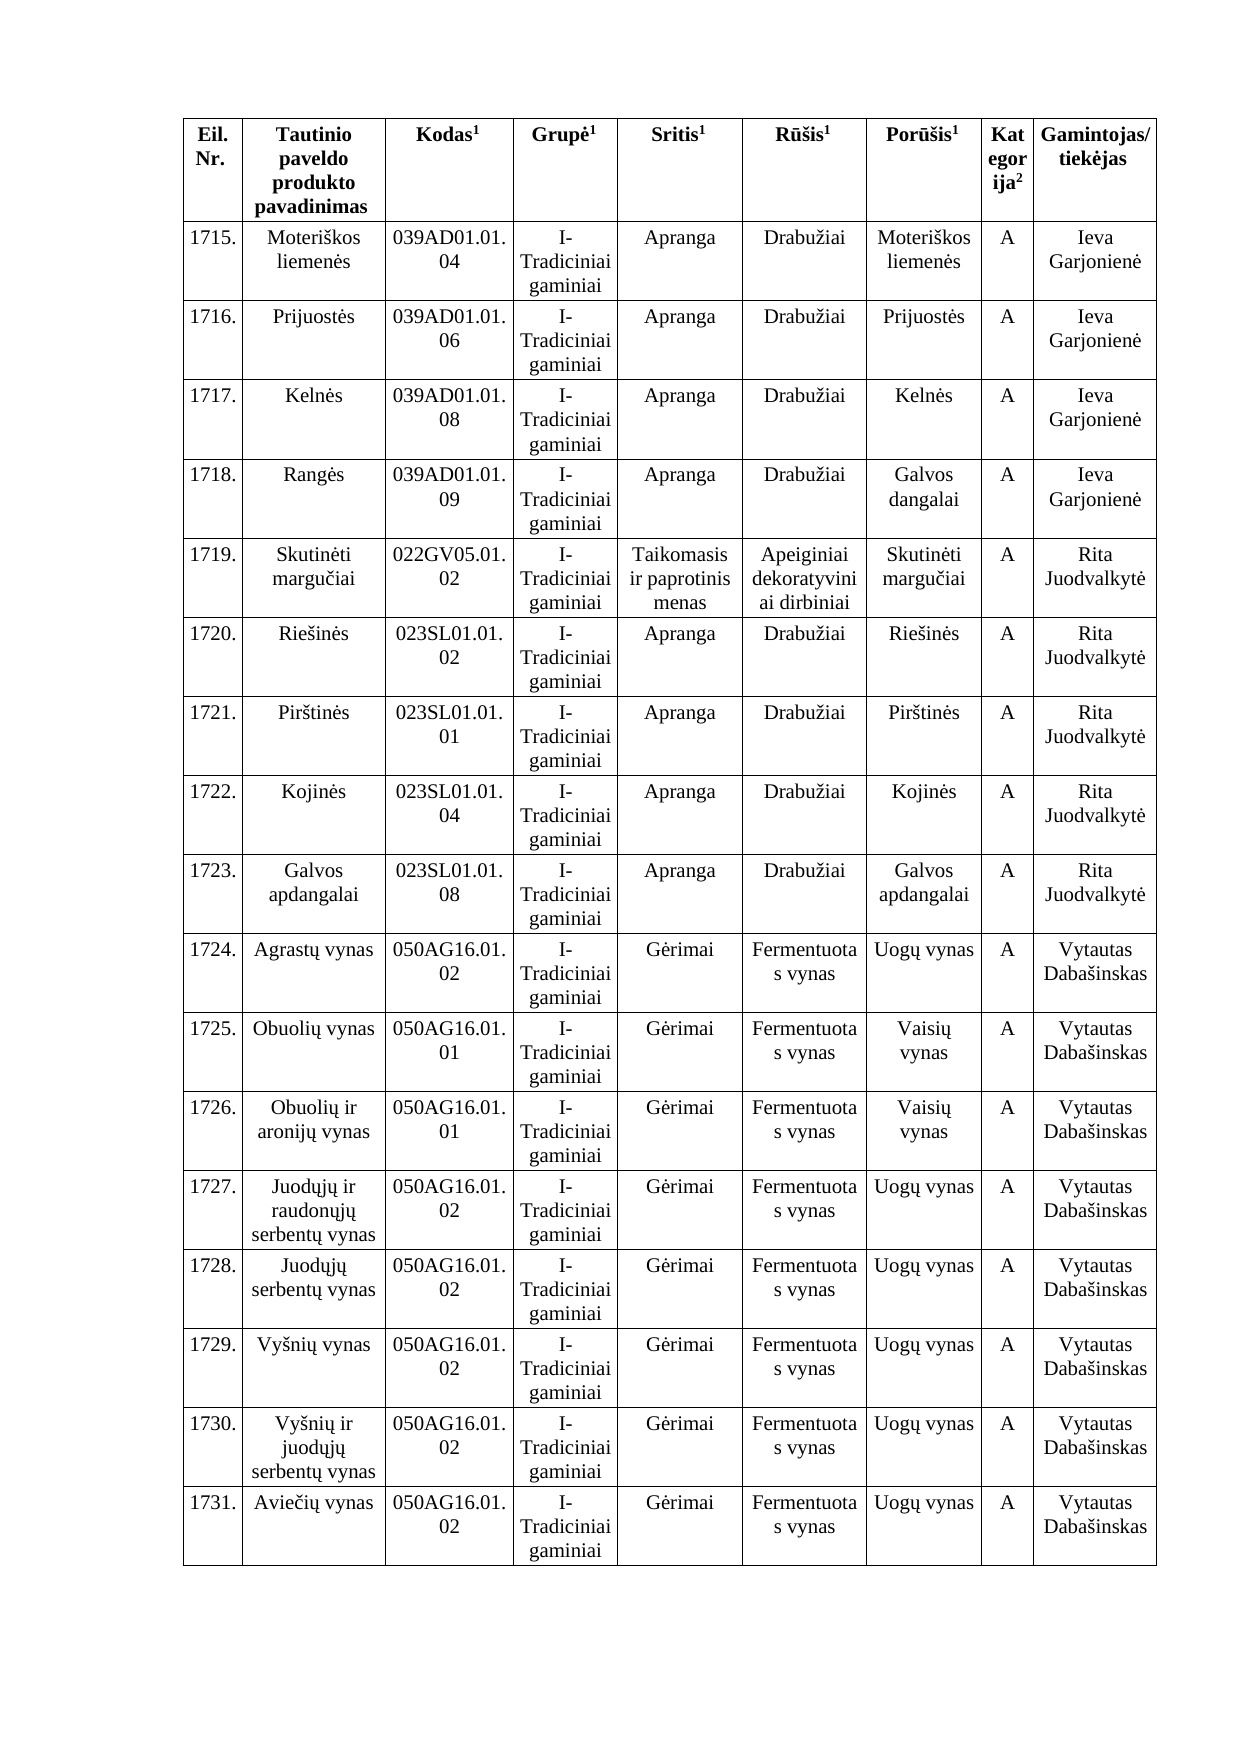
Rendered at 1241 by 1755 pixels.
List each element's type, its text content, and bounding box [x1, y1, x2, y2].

table_cell A [982, 776, 1033, 854]
table_cell 1727. [184, 1171, 242, 1249]
table_cell 022GV05.01.02 [386, 539, 513, 617]
table_cell 039AD01.01.08 [386, 380, 513, 458]
table_cell Uogų vynas [867, 1171, 981, 1249]
table_cell Apranga [618, 855, 742, 933]
table_cell 023SL01.01.02 [386, 618, 513, 696]
table_cell Prijuostės [243, 301, 385, 379]
table_cell 023SL01.01.01 [386, 697, 513, 775]
table_cell I-Tradiciniai gaminiai [514, 539, 617, 617]
table_cell Drabužiai [743, 301, 866, 379]
table_cell Vytautas Dabašinskas [1034, 1250, 1156, 1328]
table_cell Gėrimai [618, 1092, 742, 1170]
table_cell 1721. [184, 697, 242, 775]
table_cell Drabužiai [743, 460, 866, 537]
table_cell Rita Juodvalkytė [1034, 618, 1156, 696]
table_cell I-Tradiciniai gaminiai [514, 1171, 617, 1249]
table_cell Drabužiai [743, 222, 866, 300]
table_cell I-Tradiciniai gaminiai [514, 697, 617, 775]
table_header Eil. Nr. [184, 119, 242, 221]
table_cell Uogų vynas [867, 1408, 981, 1486]
table_cell Galvos apdangalai [243, 855, 385, 933]
table_cell Moteriškos liemenės [867, 222, 981, 300]
table_cell Riešinės [867, 618, 981, 696]
table_cell 1731. [184, 1487, 242, 1565]
table_cell A [982, 1013, 1033, 1091]
table_cell Vyšnių ir juodųjų serbentų vynas [243, 1408, 385, 1486]
table_cell Vytautas Dabašinskas [1034, 1408, 1156, 1486]
table_cell Pirštinės [243, 697, 385, 775]
table_cell 023SL01.01.08 [386, 855, 513, 933]
table_cell 1717. [184, 380, 242, 458]
table_cell 050AG16.01.02 [386, 1487, 513, 1565]
table_cell Apranga [618, 301, 742, 379]
table_cell Rita Juodvalkytė [1034, 697, 1156, 775]
table_cell Rangės [243, 460, 385, 537]
table_cell Gėrimai [618, 1408, 742, 1486]
table_cell Apranga [618, 380, 742, 458]
table_cell I-Tradiciniai gaminiai [514, 1250, 617, 1328]
table_cell 050AG16.01.02 [386, 934, 513, 1012]
table_cell Galvos dangalai [867, 460, 981, 537]
table_cell I-Tradiciniai gaminiai [514, 1408, 617, 1486]
table_cell Uogų vynas [867, 1329, 981, 1407]
table_cell Skutinėti margučiai [867, 539, 981, 617]
table_cell Taikomasis ir paprotinis menas [618, 539, 742, 617]
table_cell I-Tradiciniai gaminiai [514, 460, 617, 537]
table_cell 1728. [184, 1250, 242, 1328]
table_cell I-Tradiciniai gaminiai [514, 855, 617, 933]
table_cell Riešinės [243, 618, 385, 696]
table_cell 1718. [184, 460, 242, 537]
table_cell Apeiginiai dekoratyviniai dirbiniai [743, 539, 866, 617]
table_cell Vytautas Dabašinskas [1034, 1013, 1156, 1091]
table_cell Kojinės [867, 776, 981, 854]
table_cell A [982, 934, 1033, 1012]
table_header Porūšis1 [867, 119, 981, 221]
table_cell Gėrimai [618, 1250, 742, 1328]
table_cell Vytautas Dabašinskas [1034, 1329, 1156, 1407]
table_cell Fermentuotas vynas [743, 1329, 866, 1407]
table_cell Rita Juodvalkytė [1034, 539, 1156, 617]
table_cell Rita Juodvalkytė [1034, 776, 1156, 854]
table_cell Ieva Garjonienė [1034, 301, 1156, 379]
table_header Kodas1 [386, 119, 513, 221]
table_cell Apranga [618, 776, 742, 854]
table_cell Obuolių ir aronijų vynas [243, 1092, 385, 1170]
table_cell A [982, 1092, 1033, 1170]
table_cell Skutinėti margučiai [243, 539, 385, 617]
table_cell 050AG16.01.02 [386, 1408, 513, 1486]
table_cell Aviečių vynas [243, 1487, 385, 1565]
table_cell Apranga [618, 697, 742, 775]
table_cell Gėrimai [618, 934, 742, 1012]
table_cell Drabužiai [743, 618, 866, 696]
table_cell Drabužiai [743, 380, 866, 458]
table_cell I-Tradiciniai gaminiai [514, 1487, 617, 1565]
table_cell Galvos apdangalai [867, 855, 981, 933]
table_cell Gėrimai [618, 1487, 742, 1565]
table_cell 039AD01.01.09 [386, 460, 513, 537]
table_cell Gėrimai [618, 1329, 742, 1407]
table_cell 1722. [184, 776, 242, 854]
table_cell 1720. [184, 618, 242, 696]
table_cell Kelnės [867, 380, 981, 458]
table_cell Obuolių vynas [243, 1013, 385, 1091]
table_cell A [982, 697, 1033, 775]
table_cell Kojinės [243, 776, 385, 854]
table_header Rūšis1 [743, 119, 866, 221]
table_cell I-Tradiciniai gaminiai [514, 934, 617, 1012]
table_cell 050AG16.01.01 [386, 1092, 513, 1170]
table_cell Agrastų vynas [243, 934, 385, 1012]
table_cell 050AG16.01.02 [386, 1329, 513, 1407]
table_cell 039AD01.01.06 [386, 301, 513, 379]
table_cell Pirštinės [867, 697, 981, 775]
table_cell Rita Juodvalkytė [1034, 855, 1156, 933]
table_cell Apranga [618, 222, 742, 300]
table_cell 023SL01.01.04 [386, 776, 513, 854]
table_cell Vaisių vynas [867, 1092, 981, 1170]
table_cell A [982, 1329, 1033, 1407]
table_cell Vytautas Dabašinskas [1034, 1171, 1156, 1249]
table_header Kategorija2 [982, 119, 1033, 221]
table_cell I-Tradiciniai gaminiai [514, 1013, 617, 1091]
table_cell 1719. [184, 539, 242, 617]
table_cell Drabužiai [743, 697, 866, 775]
table_cell Fermentuotas vynas [743, 1013, 866, 1091]
table_cell Drabužiai [743, 855, 866, 933]
table_cell 1716. [184, 301, 242, 379]
table_cell Kelnės [243, 380, 385, 458]
table_cell 1730. [184, 1408, 242, 1486]
table_cell Drabužiai [743, 776, 866, 854]
table_cell Vytautas Dabašinskas [1034, 1092, 1156, 1170]
table_cell A [982, 1487, 1033, 1565]
table_cell 1729. [184, 1329, 242, 1407]
table_cell 1723. [184, 855, 242, 933]
table_cell A [982, 380, 1033, 458]
table_cell Ieva Garjonienė [1034, 460, 1156, 537]
table_cell Fermentuotas vynas [743, 1092, 866, 1170]
table_cell A [982, 618, 1033, 696]
table_header Sritis1 [618, 119, 742, 221]
table_cell A [982, 460, 1033, 537]
table_cell Prijuostės [867, 301, 981, 379]
table_cell Vaisių vynas [867, 1013, 981, 1091]
table_cell Vytautas Dabašinskas [1034, 1487, 1156, 1565]
table_header Gamintojas/ tiekėjas [1034, 119, 1156, 221]
table_cell Apranga [618, 460, 742, 537]
table_cell A [982, 1171, 1033, 1249]
table_cell I-Tradiciniai gaminiai [514, 1329, 617, 1407]
table_cell Apranga [618, 618, 742, 696]
table_cell 1724. [184, 934, 242, 1012]
table_cell Juodųjų ir raudonųjų serbentų vynas [243, 1171, 385, 1249]
table_cell Gėrimai [618, 1013, 742, 1091]
table_cell 039AD01.01.04 [386, 222, 513, 300]
table_cell Uogų vynas [867, 934, 981, 1012]
table_header Tautinio paveldo produkto pavadinimas [243, 119, 385, 221]
table_cell Fermentuotas vynas [743, 1250, 866, 1328]
table_cell Moteriškos liemenės [243, 222, 385, 300]
table_cell A [982, 1408, 1033, 1486]
table_cell I-Tradiciniai gaminiai [514, 618, 617, 696]
table_cell Juodųjų serbentų vynas [243, 1250, 385, 1328]
table_cell A [982, 1250, 1033, 1328]
table_cell Vyšnių vynas [243, 1329, 385, 1407]
table_cell Fermentuotas vynas [743, 1171, 866, 1249]
table_cell 050AG16.01.01 [386, 1013, 513, 1091]
table_header Grupė1 [514, 119, 617, 221]
table_cell I-Tradiciniai gaminiai [514, 222, 617, 300]
table_cell A [982, 301, 1033, 379]
table_cell 1715. [184, 222, 242, 300]
table_cell 1726. [184, 1092, 242, 1170]
table_cell Fermentuotas vynas [743, 1408, 866, 1486]
table_cell Uogų vynas [867, 1250, 981, 1328]
table_cell Gėrimai [618, 1171, 742, 1249]
table_cell I-Tradiciniai gaminiai [514, 380, 617, 458]
table_cell I-Tradiciniai gaminiai [514, 776, 617, 854]
table_cell 050AG16.01.02 [386, 1171, 513, 1249]
table_cell 050AG16.01.02 [386, 1250, 513, 1328]
table_cell Fermentuotas vynas [743, 934, 866, 1012]
table_cell Uogų vynas [867, 1487, 981, 1565]
table_cell A [982, 222, 1033, 300]
table_cell Ieva Garjonienė [1034, 222, 1156, 300]
table_cell I-Tradiciniai gaminiai [514, 301, 617, 379]
table_cell Vytautas Dabašinskas [1034, 934, 1156, 1012]
table_cell A [982, 855, 1033, 933]
table_cell Fermentuotas vynas [743, 1487, 866, 1565]
table_cell A [982, 539, 1033, 617]
table_cell Ieva Garjonienė [1034, 380, 1156, 458]
table_cell 1725. [184, 1013, 242, 1091]
table_cell I-Tradiciniai gaminiai [514, 1092, 617, 1170]
